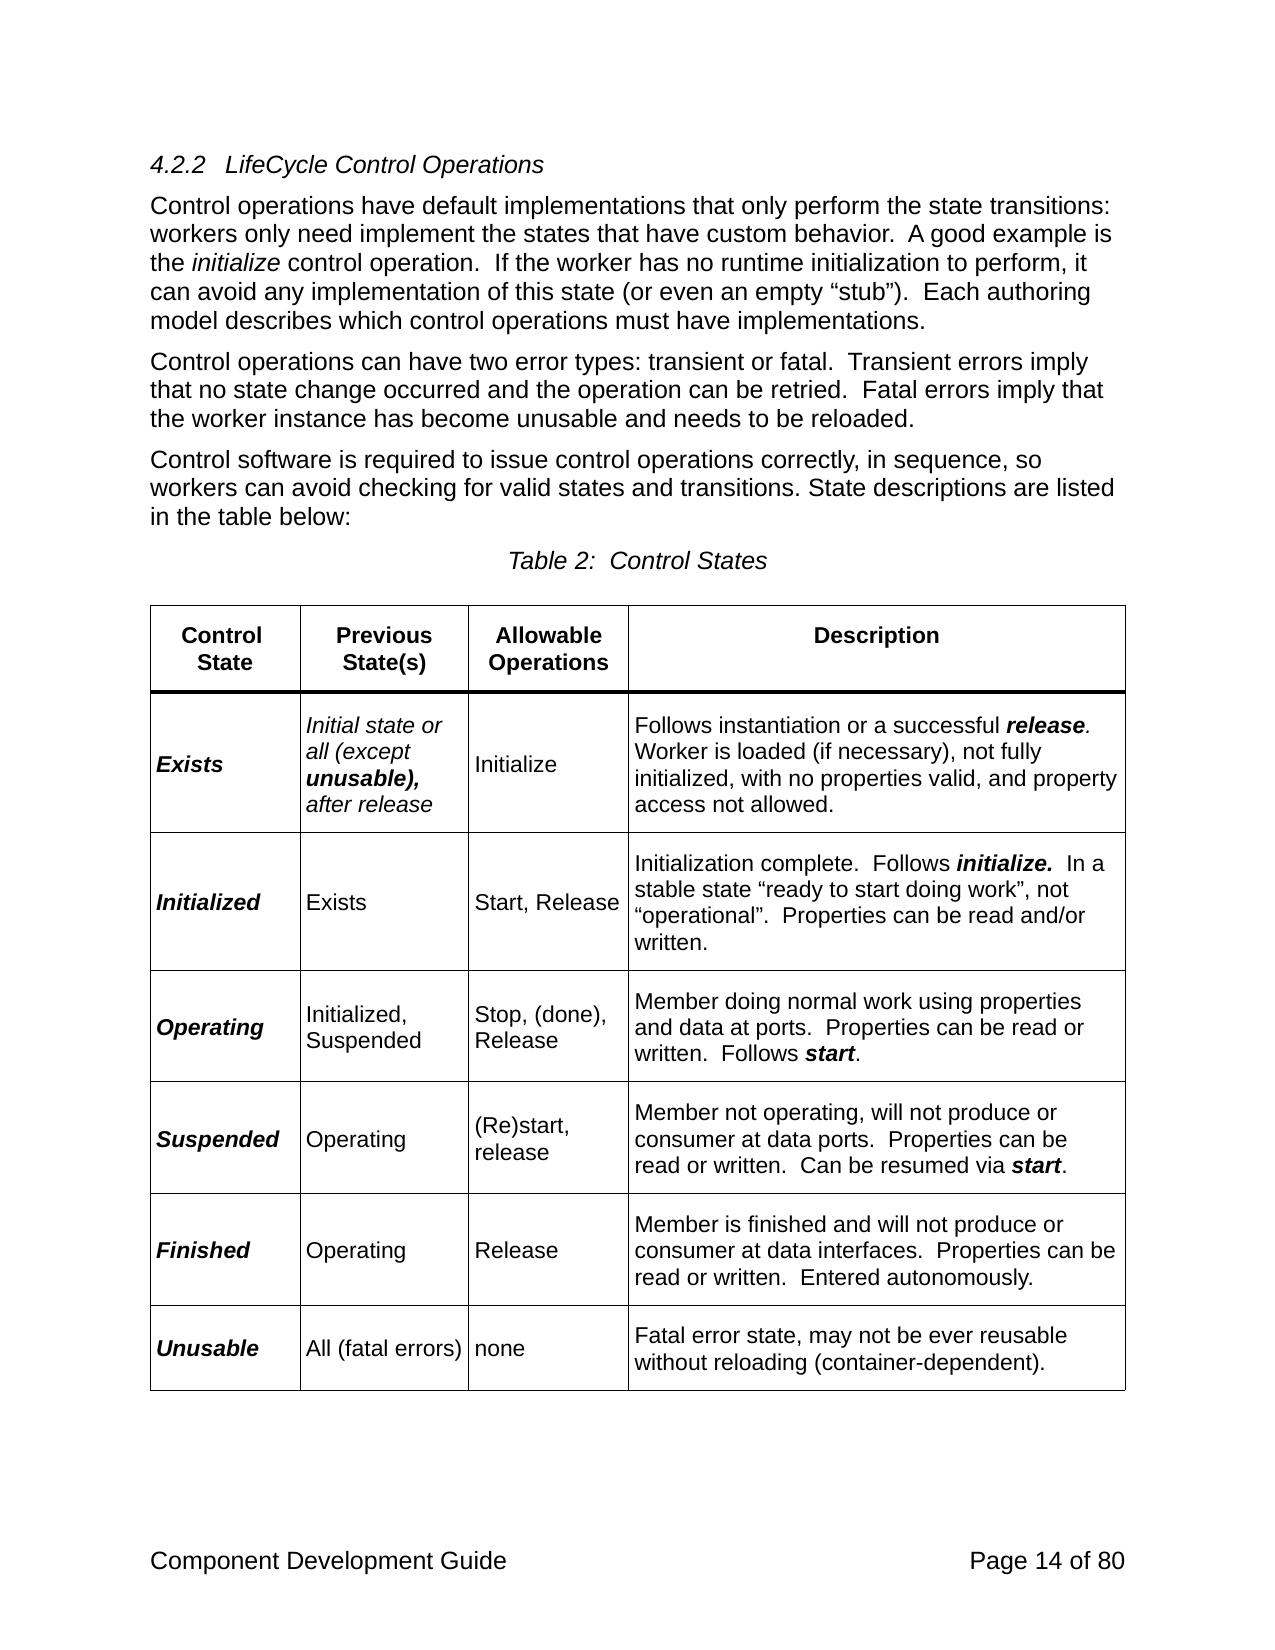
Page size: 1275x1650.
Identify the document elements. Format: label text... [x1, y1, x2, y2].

table_cell Unusable [151, 1306, 300, 1390]
table_cell All (fatal errors) [301, 1306, 468, 1390]
table_cell Initialization complete. Follows initialize. In a stable state “ready to start doing work”, not “operational”. Properties can be read and/or written. [629, 833, 1125, 970]
text Table 2: Control States [150, 546, 1125, 575]
table_header Allowable Operations [469, 606, 628, 690]
table_cell Suspended [151, 1082, 300, 1193]
table_cell Initialized [151, 833, 300, 970]
table_cell Member is finished and will not produce or consumer at data interfaces. Properties can be read or written. Entered autonomously. [629, 1194, 1125, 1304]
table_cell Fatal error state, may not be ever reusable without reloading (container-dependent). [629, 1306, 1125, 1390]
table_cell Exists [151, 694, 300, 832]
table_cell Release [469, 1194, 628, 1304]
table_cell Operating [151, 971, 300, 1081]
table_header Control State [151, 606, 300, 690]
table_cell Operating [301, 1194, 468, 1304]
table_cell Initial state or all (except unusable), after release [301, 694, 468, 832]
table_cell Stop, (done), Release [469, 971, 628, 1081]
text Control operations can have two error types: transient or fatal. Transient errors imply that no state change occurred and the operation can be retried. Fatal errors imply that the worker instance has become unusable and needs to be reloaded. [150, 346, 1125, 433]
text Control software is required to issue control operations correctly, in sequence, so workers can avoid checking for valid states and transitions. State descriptions are listed in the table below: [150, 445, 1125, 531]
table_cell Initialized, Suspended [301, 971, 468, 1081]
table_cell (Re)start, release [469, 1082, 628, 1193]
table_cell Finished [151, 1194, 300, 1304]
table_cell Operating [301, 1082, 468, 1193]
table_cell Member not operating, will not produce or consumer at data ports. Properties can be read or written. Can be resumed via start. [629, 1082, 1125, 1193]
table_cell Start, Release [469, 833, 628, 970]
table_cell Initialize [469, 694, 628, 832]
table_cell none [469, 1306, 628, 1390]
table_header Description [629, 606, 1125, 690]
table_cell Member doing normal work using properties and data at ports. Properties can be read or written. Follows start. [629, 971, 1125, 1081]
table_cell Exists [301, 833, 468, 970]
table_header Previous State(s) [301, 606, 468, 690]
text Control operations have default implementations that only perform the state transitions: workers only need implement the states that have custom behavior. A good example is the initialize control operation. If the worker has no runtime initialization to perform, it can avoid any implementation of this state (or even an empty “stub”). Each authoring model describes which control operations must have implementations. [150, 191, 1125, 334]
table_cell Follows instantiation or a successful release. Worker is loaded (if necessary), not fully initialized, with no properties valid, and property access not allowed. [629, 694, 1125, 832]
subtitle LifeCycle Control Operations [150, 150, 1125, 179]
